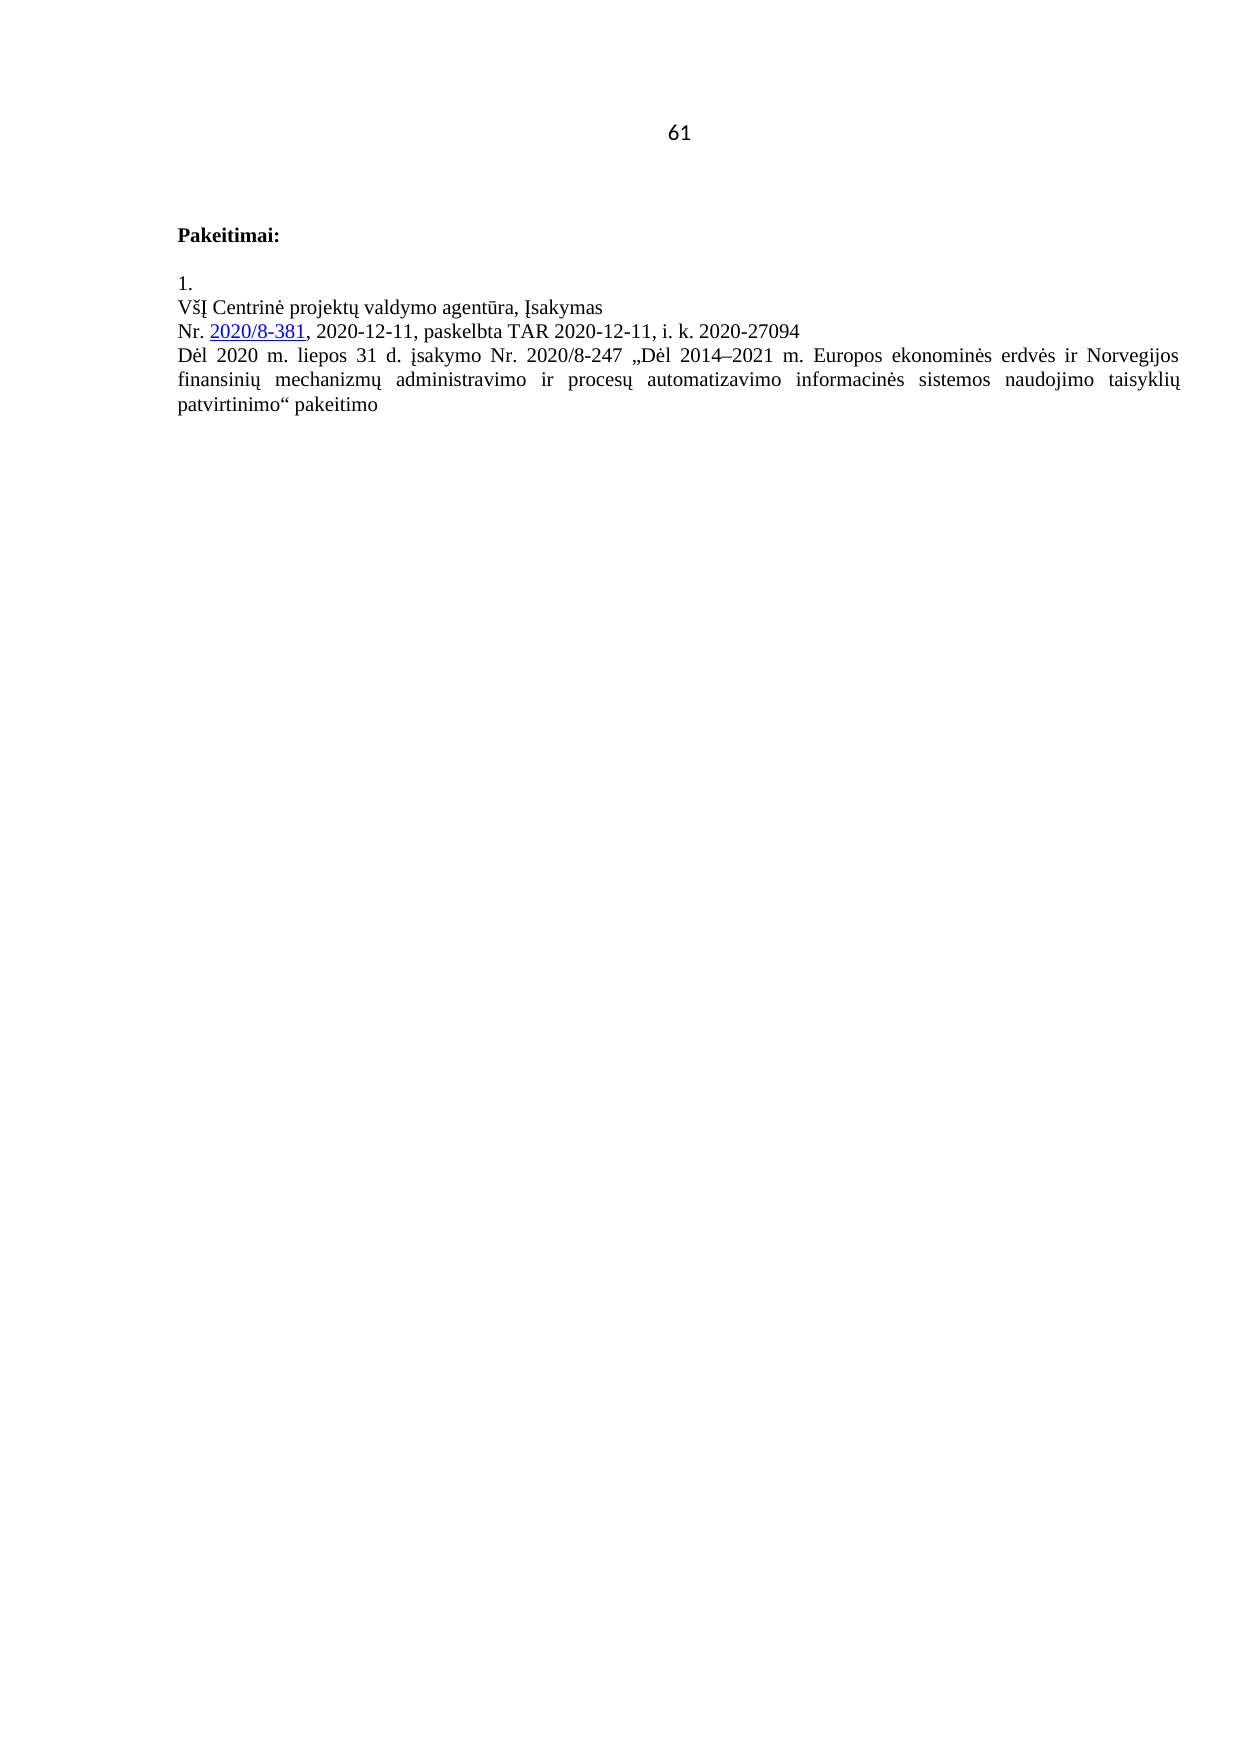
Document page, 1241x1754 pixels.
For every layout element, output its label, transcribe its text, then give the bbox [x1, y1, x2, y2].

text Nr. 2020/8-381, 2020-12-11, paskelbta TAR 2020-12-11, i. k. 2020-27094 [177, 319, 1181, 343]
text VšĮ Centrinė projektų valdymo agentūra, Įsakymas [177, 295, 1181, 319]
text 1. [177, 271, 1181, 295]
text Pakeitimai: [177, 223, 1181, 247]
text Dėl 2020 m. liepos 31 d. įsakymo Nr. 2020/8-247 „Dėl 2014–2021 m. Europos ekonominės erdvės ir Norvegijos finansinių mechanizmų administravimo ir procesų automatizavimo informacinės sistemos naudojimo taisyklių patvirtinimo“ pakeitimo [177, 343, 1181, 416]
